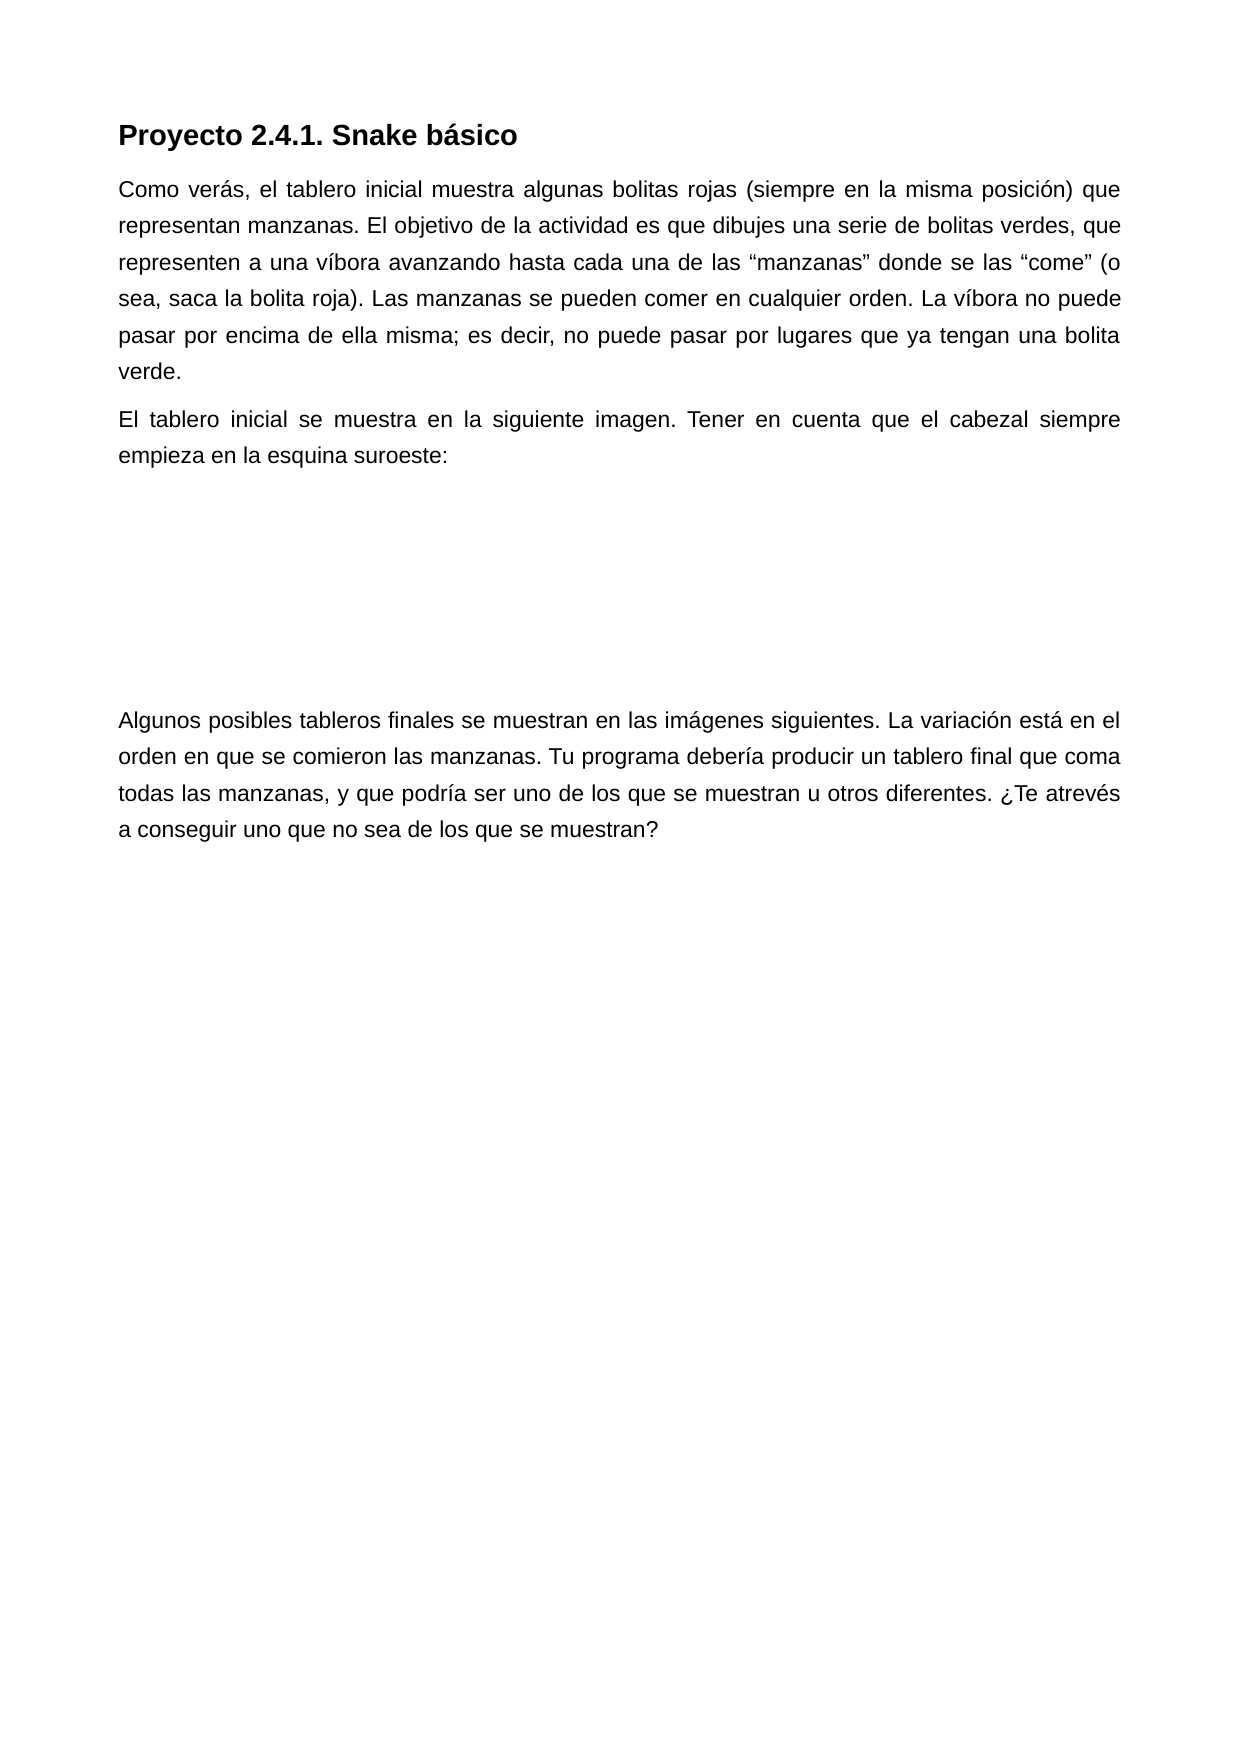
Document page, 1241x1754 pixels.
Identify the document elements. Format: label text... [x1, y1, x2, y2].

text Proyecto 2.4.1. Snake básico [118, 118, 1122, 152]
text El tablero inicial se muestra en la siguiente imagen. Tener en cuenta que el cabezal siempre empieza en la esquina suroeste: [118, 406, 1122, 469]
text Algunos posibles tableros finales se muestran en las imágenes siguientes. La variación está en el orden en que se comieron las manzanas. Tu programa debería producir un tablero final que coma todas las manzanas, y que podría ser uno de los que se muestran u otros diferentes. ¿Te atrevés a conseguir uno que no sea de los que se muestran? [118, 707, 1122, 842]
text Como verás, el tablero inicial muestra algunas bolitas rojas (siempre en la misma posición) que representan manzanas. El objetivo de la actividad es que dibujes una serie de bolitas verdes, que representen a una víbora avanzando hasta cada una de las “manzanas” donde se las “come” (o sea, saca la bolita roja). Las manzanas se pueden comer en cualquier orden. La víbora no puede pasar por encima de ella misma; es decir, no puede pasar por lugares que ya tengan una bolita verde. [118, 176, 1122, 384]
